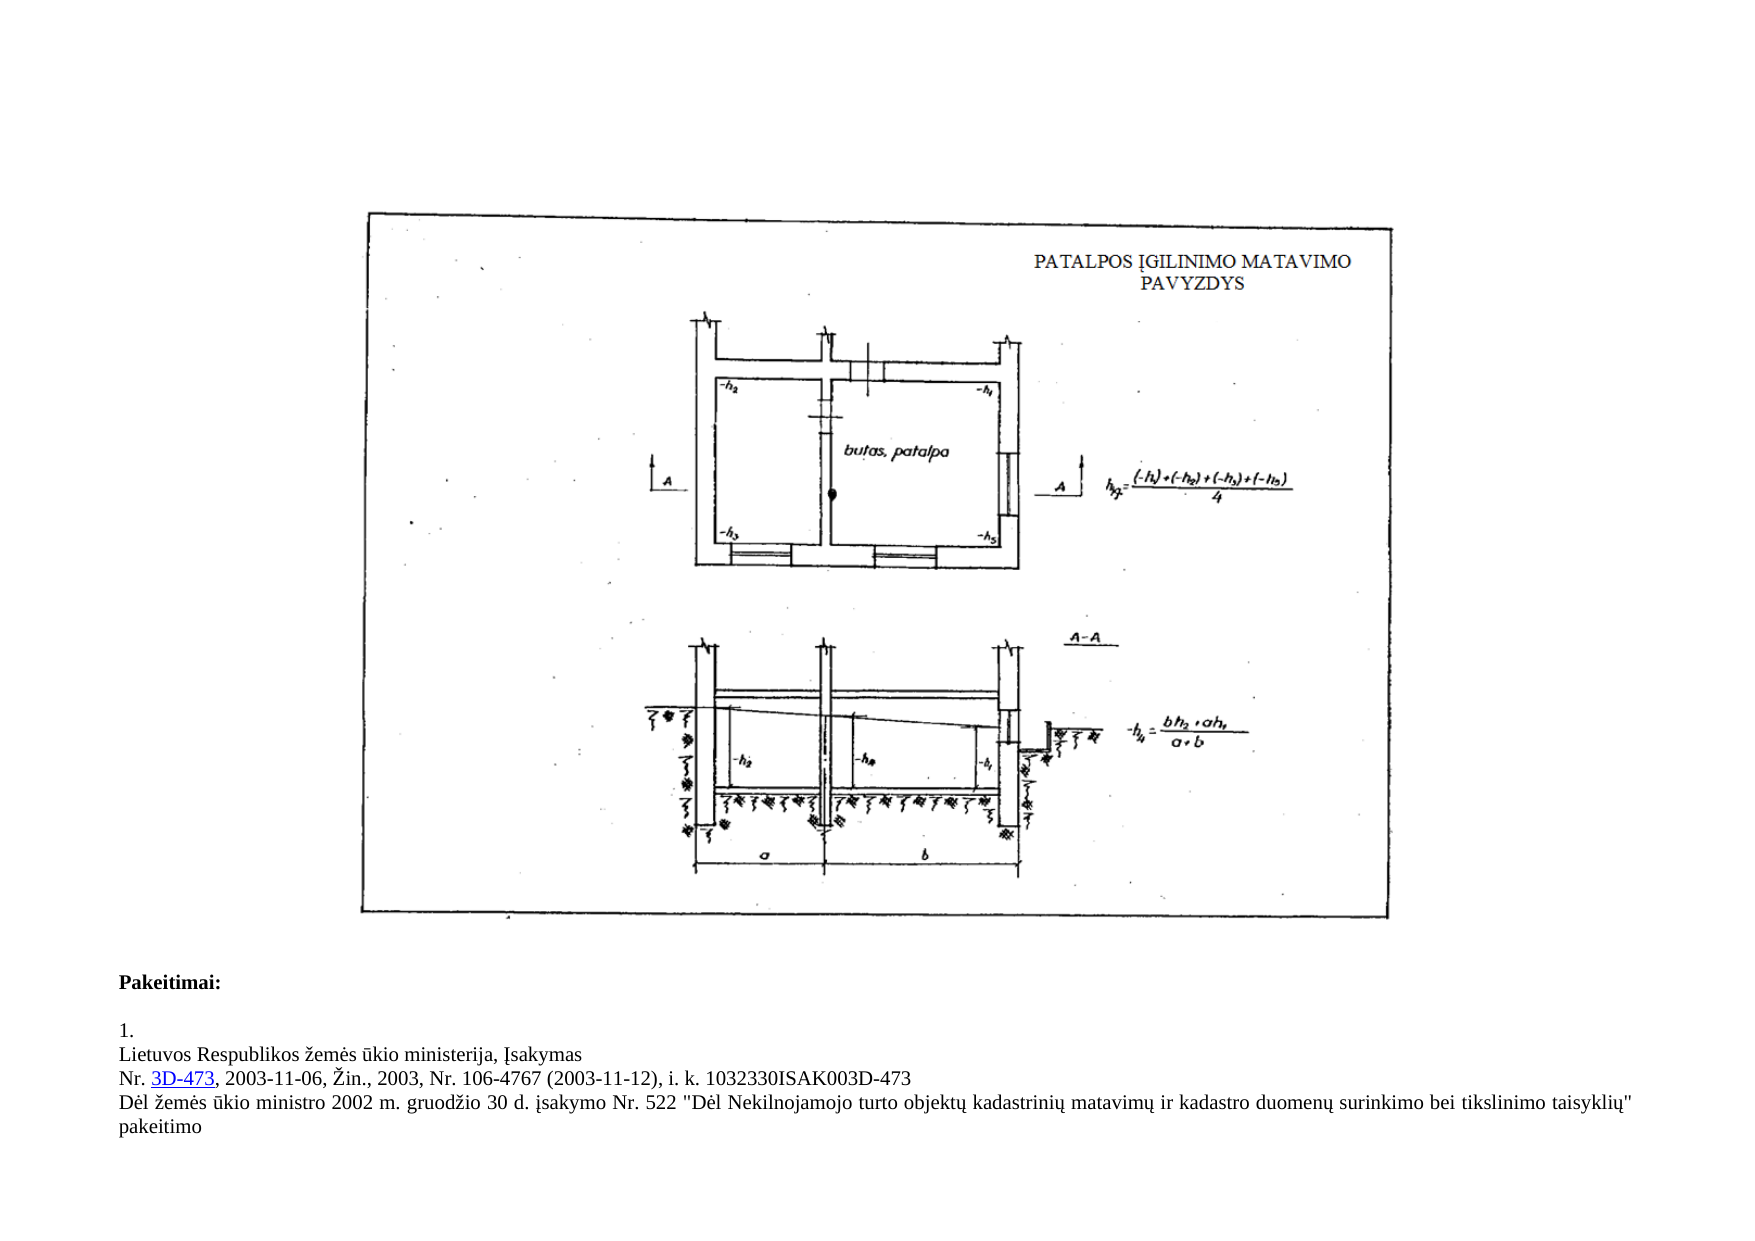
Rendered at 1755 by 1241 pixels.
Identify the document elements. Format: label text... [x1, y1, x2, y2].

text Nr. 3D-473, 2003-11-06, Žin., 2003, Nr. 106-4767 (2003-11-12), i. k. 1032330ISAK003D-473 [118, 1066, 1636, 1090]
text Dėl žemės ūkio ministro 2002 m. gruodžio 30 d. įsakymo Nr. 522 "Dėl Nekilnojamojo turto objektų kadastrinių matavimų ir kadastro duomenų surinkimo bei tikslinimo taisyklių" pakeitimo [118, 1090, 1636, 1138]
text Lietuvos Respublikos žemės ūkio ministerija, Įsakymas [118, 1042, 1636, 1066]
text Pakeitimai: [118, 970, 1636, 994]
text 1. [118, 1018, 1636, 1042]
